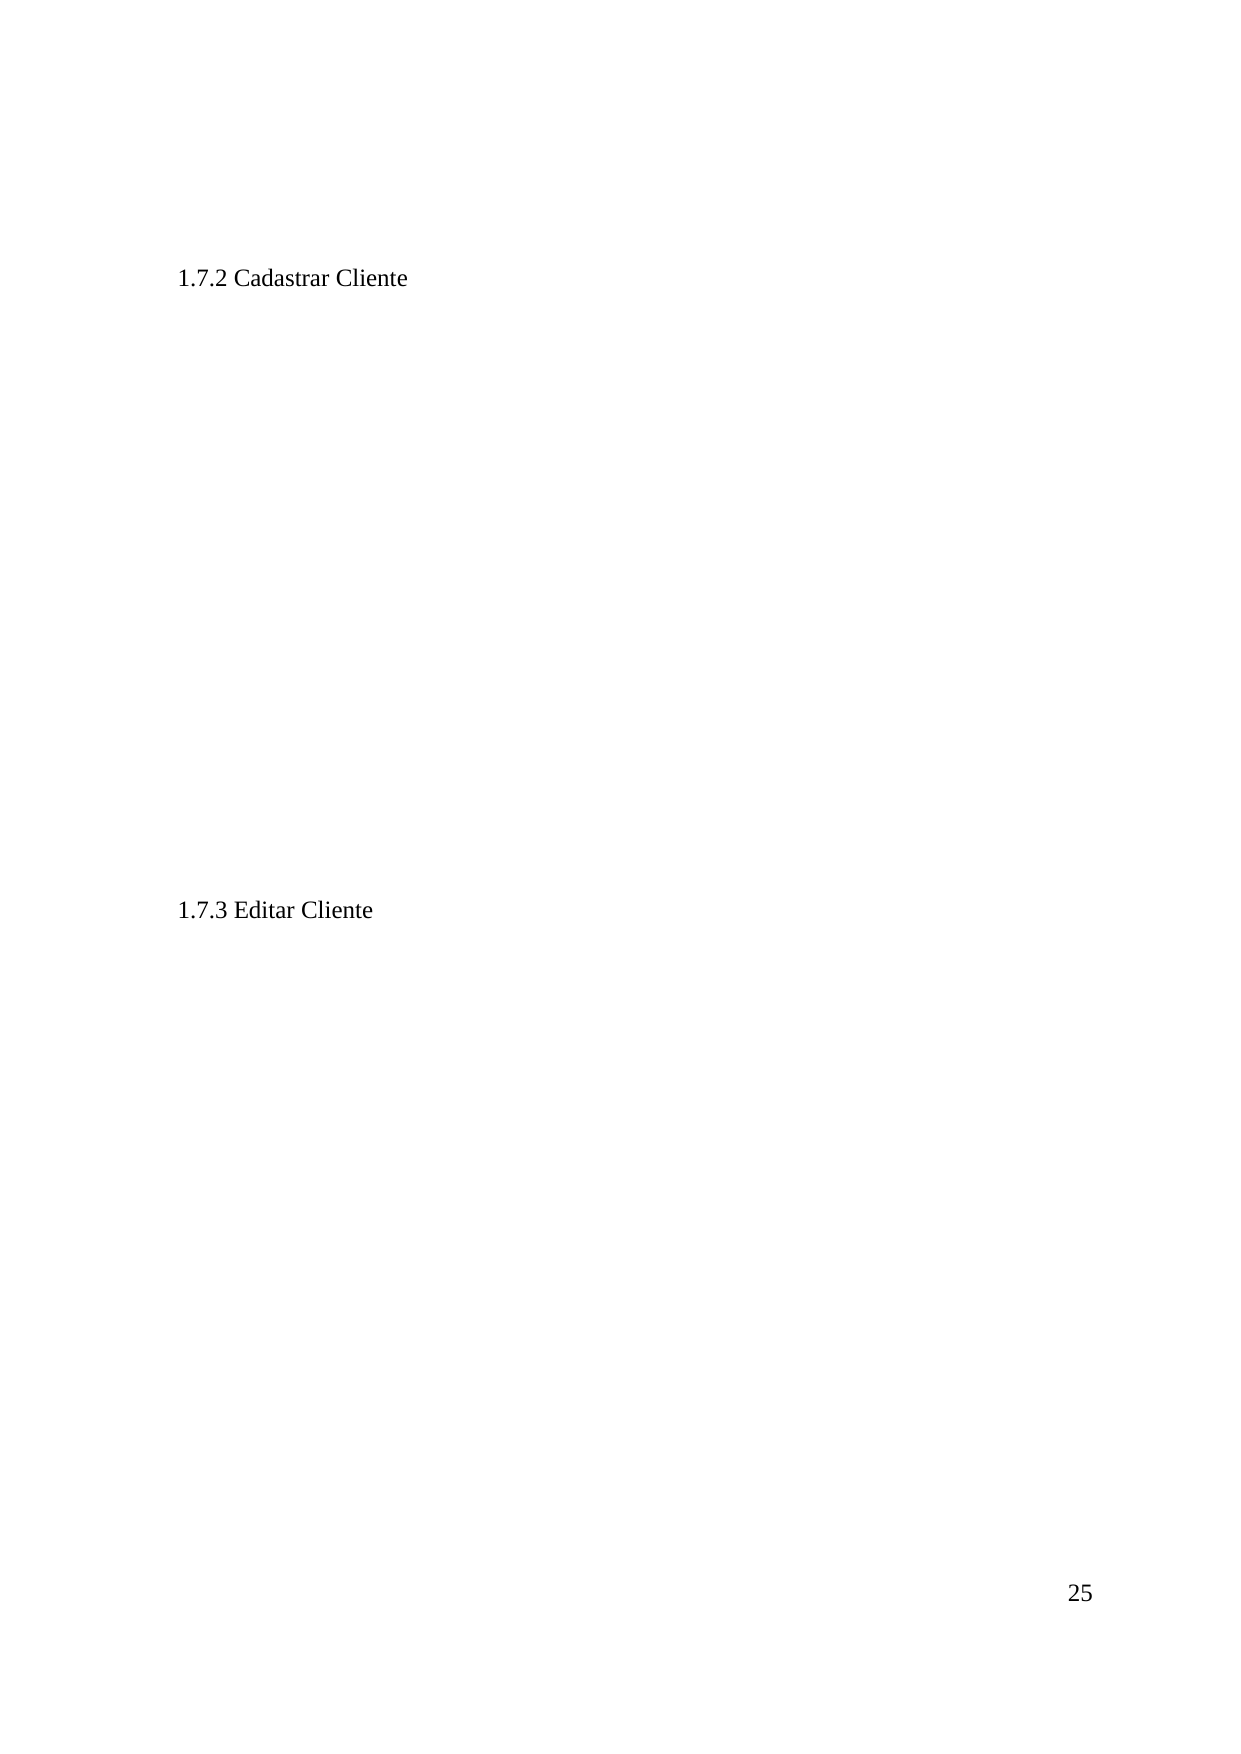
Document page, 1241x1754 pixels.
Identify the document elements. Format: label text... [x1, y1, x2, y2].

subtitle 1.7.3 Editar Cliente [177, 895, 1093, 924]
subtitle 1.7.2 Cadastrar Cliente [177, 263, 1093, 292]
